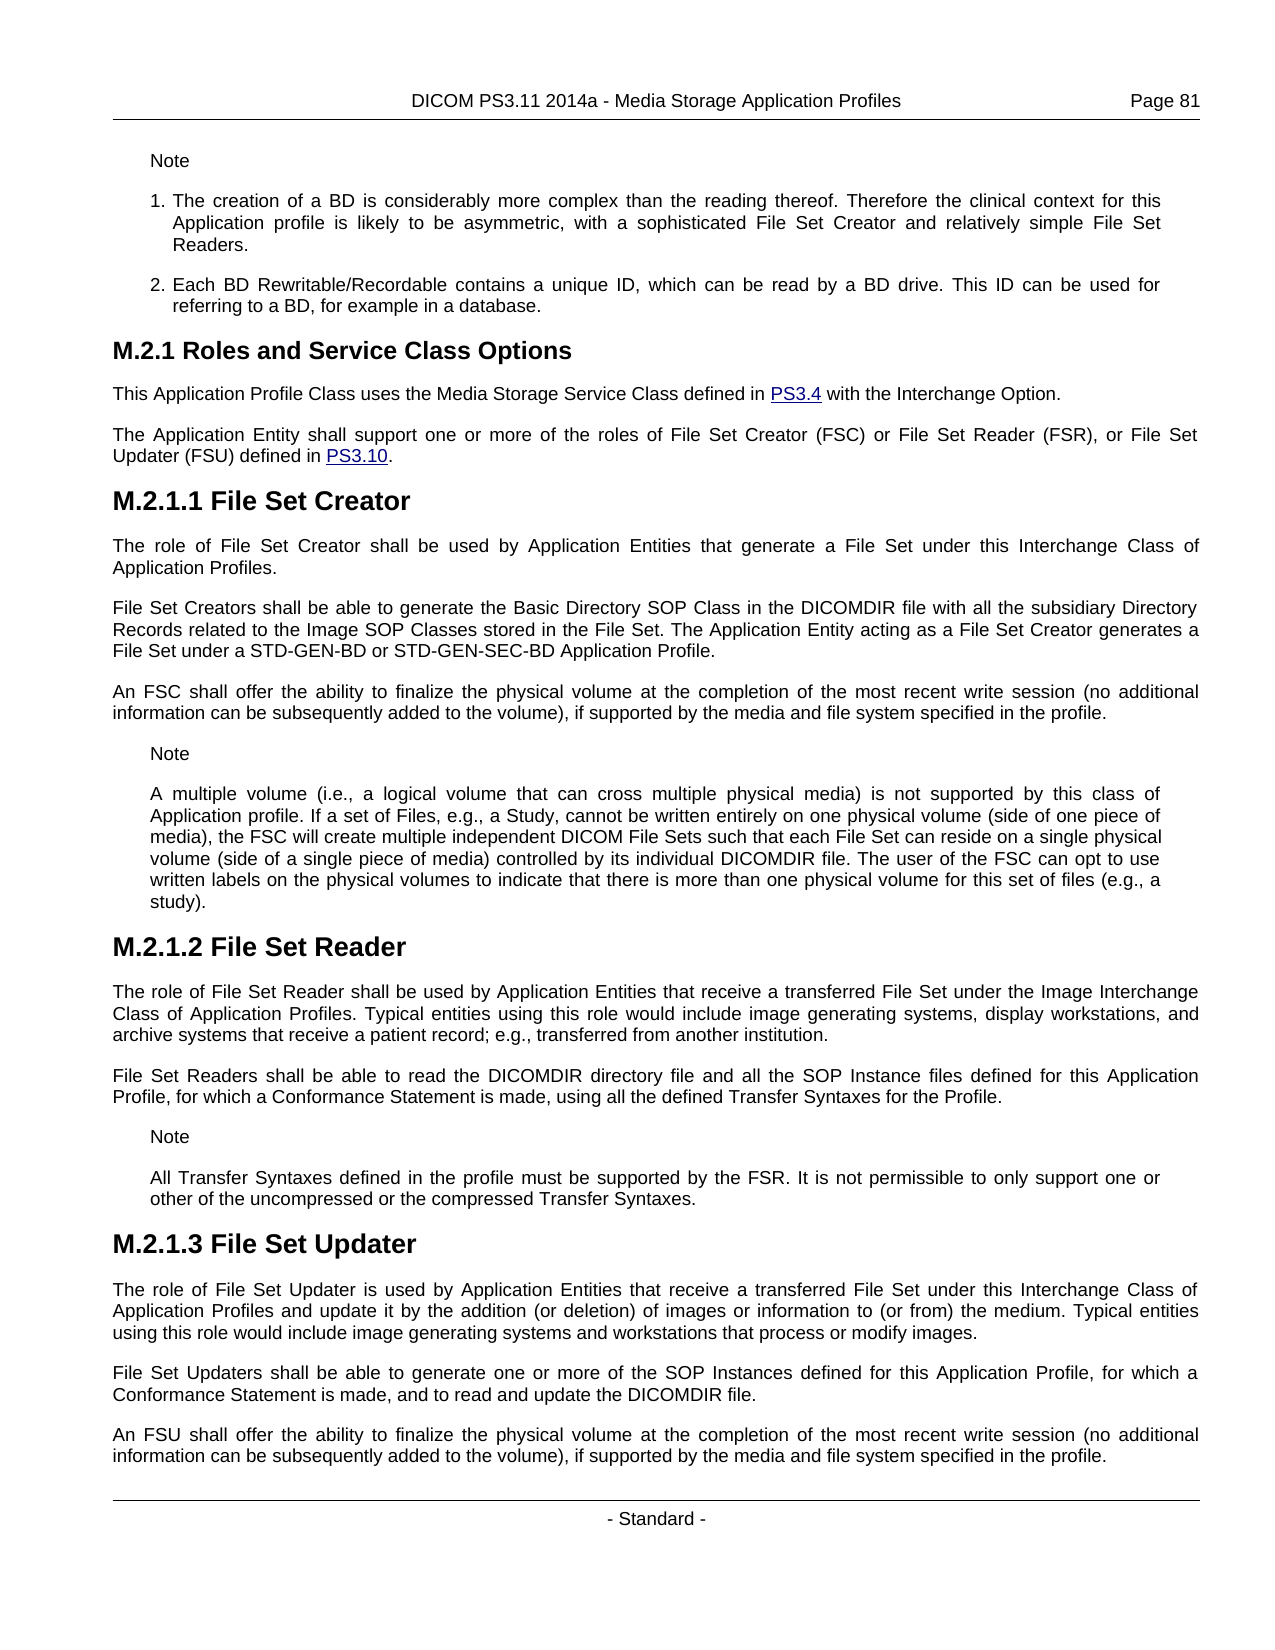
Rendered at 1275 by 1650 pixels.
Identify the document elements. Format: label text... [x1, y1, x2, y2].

text M.2.1 Roles and Service Class Options [112, 336, 1200, 364]
text All Transfer Syntaxes defined in the profile must be supported by the FSR. It is not permissible to only support one or other of the uncompressed or the compressed Transfer Syntaxes. [150, 1167, 1162, 1210]
text M.2.1.2 File Set Reader [112, 931, 1200, 962]
text File Set Updaters shall be able to generate one or more of the SOP Instances defined for this Application Profile, for which a Conformance Statement is made, and to read and update the DICOMDIR file. [112, 1362, 1200, 1405]
text Note [150, 150, 1162, 172]
text File Set Readers shall be able to read the DICOMDIR directory file and all the SOP Instance files defined for this Application Profile, for which a Conformance Statement is made, using all the defined Transfer Syntaxes for the Profile. [112, 1064, 1200, 1107]
text M.2.1.1 File Set Creator [112, 485, 1200, 517]
text An FSU shall offer the ability to finalize the physical volume at the completion of the most recent write session (no additional information can be subsequently added to the volume), if supported by the media and file system specified in the profile. [112, 1424, 1200, 1467]
list Each BD Rewritable/Recordable contains a unique ID, which can be read by a BD drive. This ID can be used for referring to a BD, for example in a database. [150, 274, 1162, 317]
text The role of File Set Updater is used by Application Entities that receive a transferred File Set under this Interchange Class of Application Profiles and update it by the addition (or deletion) of images or information to (or from) the medium. Typical entities using this role would include image generating systems and workstations that process or modify images. [112, 1278, 1200, 1343]
list The creation of a BD is considerably more complex than the reading thereof. Therefore the clinical context for this Application profile is likely to be asymmetric, with a sophisticated File Set Creator and relatively simple File Set Readers. [150, 190, 1162, 255]
text Note [150, 742, 1162, 764]
text The role of File Set Reader shall be used by Application Entities that receive a transferred File Set under the Image Interchange Class of Application Profiles. Typical entities using this role would include image generating systems, display workstations, and archive systems that receive a patient record; e.g., transferred from another institution. [112, 981, 1200, 1046]
text The role of File Set Creator shall be used by Application Entities that generate a File Set under this Interchange Class of Application Profiles. [112, 535, 1200, 578]
text M.2.1.3 File Set Updater [112, 1228, 1200, 1260]
text The Application Entity shall support one or more of the roles of File Set Creator (FSC) or File Set Reader (FSR), or File Set Updater (FSU) defined in PS3.10. [112, 423, 1200, 467]
text Note [150, 1126, 1162, 1148]
text A multiple volume (i.e., a logical volume that can cross multiple physical media) is not supported by this class of Application profile. If a set of Files, e.g., a Study, cannot be written entirely on one physical volume (side of one piece of media), the FSC will create multiple independent DICOM File Sets such that each File Set can reside on a single physical volume (side of a single piece of media) controlled by its individual DICOMDIR file. The user of the FSC can opt to use written labels on the physical volumes to indicate that there is more than one physical volume for this set of files (e.g., a study). [150, 783, 1162, 912]
text An FSC shall offer the ability to finalize the physical volume at the completion of the most recent write session (no additional information can be subsequently added to the volume), if supported by the media and file system specified in the profile. [112, 681, 1200, 724]
text File Set Creators shall be able to generate the Basic Directory SOP Class in the DICOMDIR file with all the subsidiary Directory Records related to the Image SOP Classes stored in the File Set. The Application Entity acting as a File Set Creator generates a File Set under a STD-GEN-BD or STD-GEN-SEC-BD Application Profile. [112, 597, 1200, 662]
text This Application Profile Class uses the Media Storage Service Class defined in PS3.4 with the Interchange Option. [112, 383, 1200, 405]
